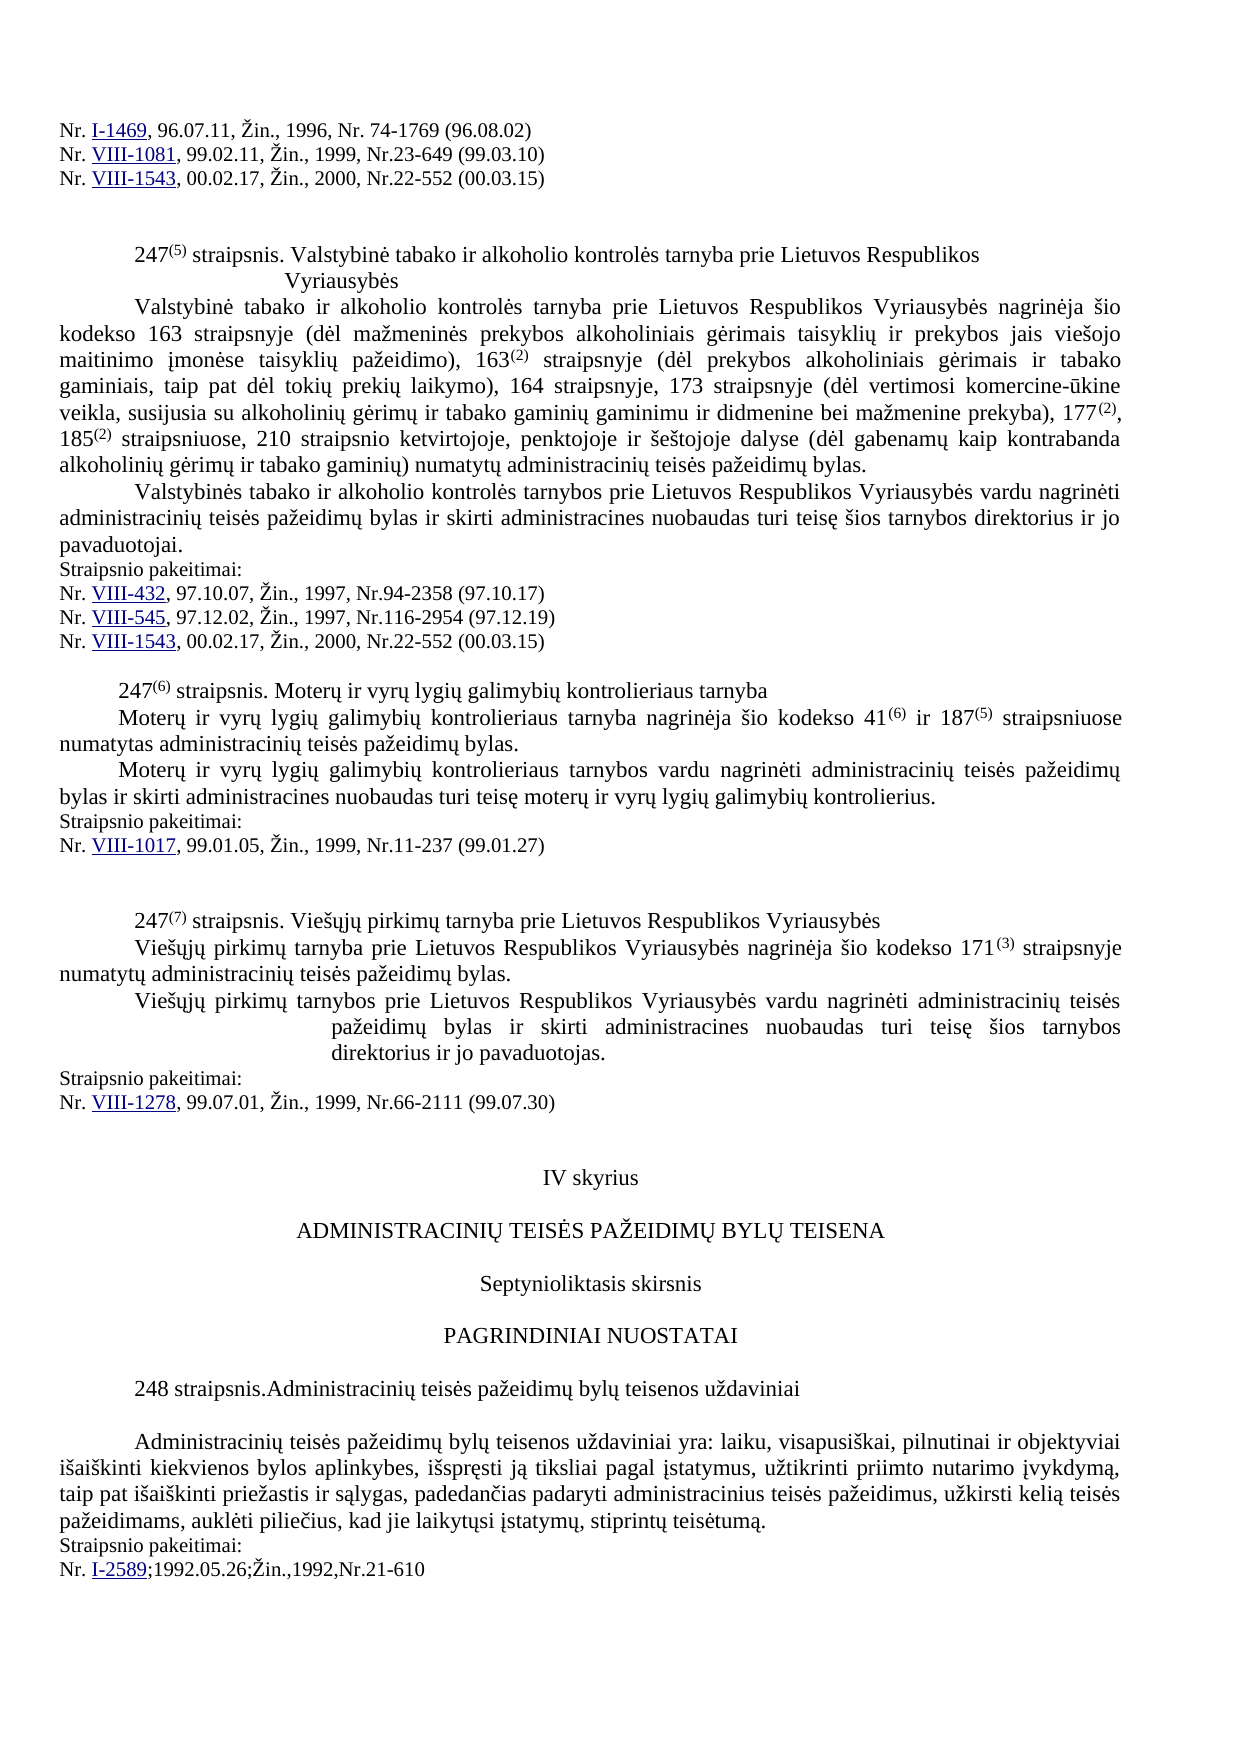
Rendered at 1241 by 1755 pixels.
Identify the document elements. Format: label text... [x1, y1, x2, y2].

text Nr. I-1469, 96.07.11, Žin., 1996, Nr. 74-1769 (96.08.02) [59, 118, 1122, 142]
text Nr. I-2589;1992.05.26;Žin.,1992,Nr.21-610 [59, 1557, 1122, 1581]
text Moterų ir vyrų lygių galimybių kontrolieriaus tarnybos vardu nagrinėti administracinių teisės pažeidimų bylas ir skirti administracines nuobaudas turi teisę moterų ir vyrų lygių galimybių kontrolierius. [59, 756, 1122, 809]
text Septynioliktasis skirsnis [59, 1270, 1122, 1296]
text Nr. VIII-432, 97.10.07, Žin., 1997, Nr.94-2358 (97.10.17) [59, 581, 1122, 605]
text IV skyrius [59, 1164, 1122, 1191]
text Vyriausybės [284, 267, 1122, 293]
text Straipsnio pakeitimai: [59, 1066, 1122, 1090]
text Valstybinės tabako ir alkoholio kontrolės tarnybos prie Lietuvos Respublikos Vyriausybės vardu nagrinėti administracinių teisės pažeidimų bylas ir skirti administracines nuobaudas turi teisę šios tarnybos direktorius ir jo pavaduotojai. [59, 478, 1122, 557]
text Nr. VIII-1278, 99.07.01, Žin., 1999, Nr.66-2111 (99.07.30) [59, 1090, 1122, 1114]
text Valstybinė tabako ir alkoholio kontrolės tarnyba prie Lietuvos Respublikos Vyriausybės nagrinėja šio kodekso 163 straipsnyje (dėl mažmeninės prekybos alkoholiniais gėrimais taisyklių ir prekybos jais viešojo maitinimo įmonėse taisyklių pažeidimo), 163(2) straipsnyje (dėl prekybos alkoholiniais gėrimais ir tabako gaminiais, taip pat dėl tokių prekių laikymo), 164 straipsnyje, 173 straipsnyje (dėl vertimosi komercine-ūkine veikla, susijusia su alkoholinių gėrimų ir tabako gaminių gaminimu ir didmenine bei mažmenine prekyba), 177(2), 185(2) straipsniuose, 210 straipsnio ketvirtojoje, penktojoje ir šeštojoje dalyse (dėl gabenamų kaip kontrabanda alkoholinių gėrimų ir tabako gaminių) numatytų administracinių teisės pažeidimų bylas. [59, 293, 1122, 478]
text 247(7) straipsnis. Viešųjų pirkimų tarnyba prie Lietuvos Respublikos Vyriausybės [134, 908, 1122, 934]
text Nr. VIII-1081, 99.02.11, Žin., 1999, Nr.23-649 (99.03.10) [59, 142, 1122, 166]
text Nr. VIII-1017, 99.01.05, Žin., 1999, Nr.11-237 (99.01.27) [59, 833, 1122, 857]
text 247(5) straipsnis. Valstybinė tabako ir alkoholio kontrolės tarnyba prie Lietuvos Respublikos [134, 241, 1122, 267]
text Nr. VIII-545, 97.12.02, Žin., 1997, Nr.116-2954 (97.12.19) [59, 605, 1122, 629]
text Straipsnio pakeitimai: [59, 1533, 1122, 1557]
text ADMINISTRACINIŲ TEISĖS PAŽEIDIMŲ BYLŲ TEISENA [59, 1217, 1122, 1243]
text PAGRINDINIAI NUOSTATAI [59, 1322, 1122, 1349]
text 247(6) straipsnis. Moterų ir vyrų lygių galimybių kontrolieriaus tarnyba [59, 677, 1122, 704]
text Straipsnio pakeitimai: [59, 557, 1122, 581]
text Nr. VIII-1543, 00.02.17, Žin., 2000, Nr.22-552 (00.03.15) [59, 629, 1122, 653]
text Viešųjų pirkimų tarnybos prie Lietuvos Respublikos Vyriausybės vardu nagrinėti administracinių teisės pažeidimų bylas ir skirti administracines nuobaudas turi teisę šios tarnybos direktorius ir jo pavaduotojas. [134, 987, 1122, 1066]
text Administracinių teisės pažeidimų bylų teisenos uždaviniai yra: laiku, visapusiškai, pilnutinai ir objektyviai išaiškinti kiekvienos bylos aplinkybes, išspręsti ją tiksliai pagal įstatymus, užtikrinti priimto nutarimo įvykdymą, taip pat išaiškinti priežastis ir sąlygas, padedančias padaryti administracinius teisės pažeidimus, užkirsti kelią teisės pažeidimams, auklėti piliečius, kad jie laikytųsi įstatymų, stiprintų teisėtumą. [59, 1428, 1122, 1533]
text Moterų ir vyrų lygių galimybių kontrolieriaus tarnyba nagrinėja šio kodekso 41(6) ir 187(5) straipsniuose numatytas administracinių teisės pažeidimų bylas. [59, 704, 1122, 756]
text 248 straipsnis.Administracinių teisės pažeidimų bylų teisenos uždaviniai [59, 1375, 1122, 1401]
text Straipsnio pakeitimai: [59, 809, 1122, 833]
text Viešųjų pirkimų tarnyba prie Lietuvos Respublikos Vyriausybės nagrinėja šio kodekso 171(3) straipsnyje numatytų administracinių teisės pažeidimų bylas. [59, 934, 1122, 987]
text Nr. VIII-1543, 00.02.17, Žin., 2000, Nr.22-552 (00.03.15) [59, 166, 1122, 190]
